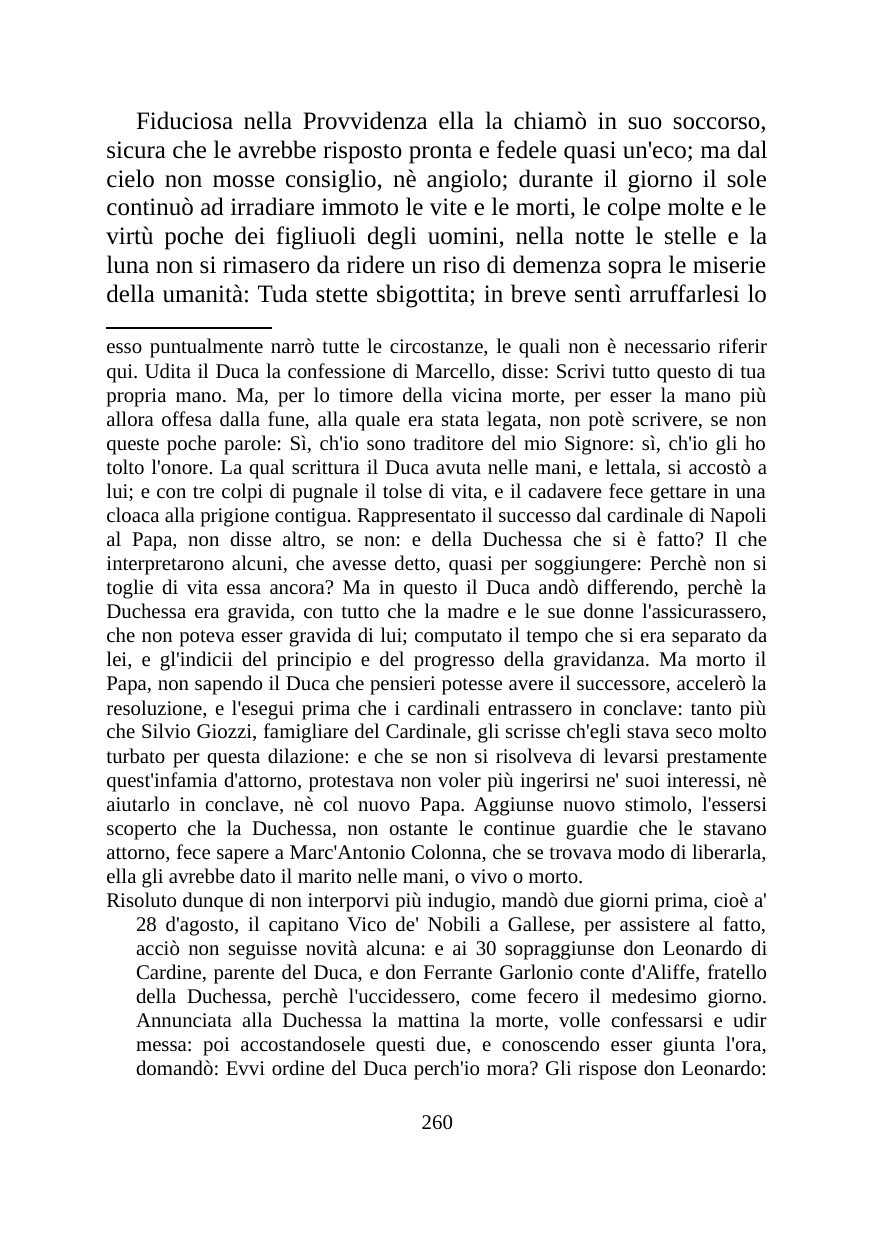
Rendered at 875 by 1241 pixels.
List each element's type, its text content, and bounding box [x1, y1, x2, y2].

text Fiduciosa nella Provvidenza ella la chiamò in suo soccorso, sicura che le avrebbe risposto pronta e fedele quasi un'eco; ma dal cielo non mosse consiglio, nè angiolo; durante il giorno il sole continuò ad irradiare immoto le vite e le morti, le colpe molte e le virtù poche dei figliuoli degli uomini, nella notte le stelle e la luna non si rimasero da ridere un riso di demenza sopra le miserie della umanità: Tuda stette sbigottita; in breve sentì arruffarlesi lo [106, 106, 768, 307]
text esso puntualmente narrò tutte le circostanze, le quali non è necessario riferir qui. Udita il Duca la confessione di Marcello, disse: Scrivi tutto questo di tua propria mano. Ma, per lo timore della vicina morte, per esser la mano più allora offesa dalla fune, alla quale era stata legata, non potè scrivere, se non queste poche parole: Sì, ch'io sono traditore del mio Signore: sì, ch'io gli ho tolto l'onore. La qual scrittura il Duca avuta nelle mani, e lettala, si accostò a lui; e con tre colpi di pugnale il tolse di vita, e il cadavere fece gettare in una cloaca alla prigione contigua. Rappresentato il successo dal cardinale di Napoli al Papa, non disse altro, se non: e della Duchessa che si è fatto? Il che interpretarono alcuni, che avesse detto, quasi per soggiungere: Perchè non si toglie di vita essa ancora? Ma in questo il Duca andò differendo, perchè la Duchessa era gravida, con tutto che la madre e le sue donne l'assicurassero, che non poteva esser gravida di lui; computato il tempo che si era separato da lei, e gl'indicii del principio e del progresso della gravidanza. Ma morto il Papa, non sapendo il Duca che pensieri potesse avere il successore, accelerò la resoluzione, e l'esegui prima che i cardinali entrassero in conclave: tanto più che Silvio Giozzi, famigliare del Cardinale, gli scrisse ch'egli stava seco molto turbato per questa dilazione: e che se non si risolveva di levarsi prestamente quest'infamia d'attorno, protestava non voler più ingerirsi ne' suoi interessi, nè aiutarlo in conclave, nè col nuovo Papa. Aggiunse nuovo stimolo, l'essersi scoperto che la Duchessa, non ostante le continue guardie che le stavano attorno, fece sapere a Marc'Antonio Colonna, che se trovava modo di liberarla, ella gli avrebbe dato il marito nelle mani, o vivo o morto. [106, 334, 768, 888]
text Risoluto dunque di non interporvi più indugio, mandò due giorni prima, cioè a' 28 d'agosto, il capitano Vico de' Nobili a Gallese, per assistere al fatto, acciò non seguisse novità alcuna: e ai 30 sopraggiunse don Leonardo di Cardine, parente del Duca, e don Ferrante Garlonio conte d'Aliffe, fratello della Duchessa, perchè l'uccidessero, come fecero il medesimo giorno. Annunciata alla Duchessa la mattina la morte, volle confessarsi e udir messa: poi accostandosele questi due, e conoscendo esser giunta l'ora, domandò: Evvi ordine del Duca perch'io mora? Gli rispose don Leonardo: [106, 888, 768, 1080]
